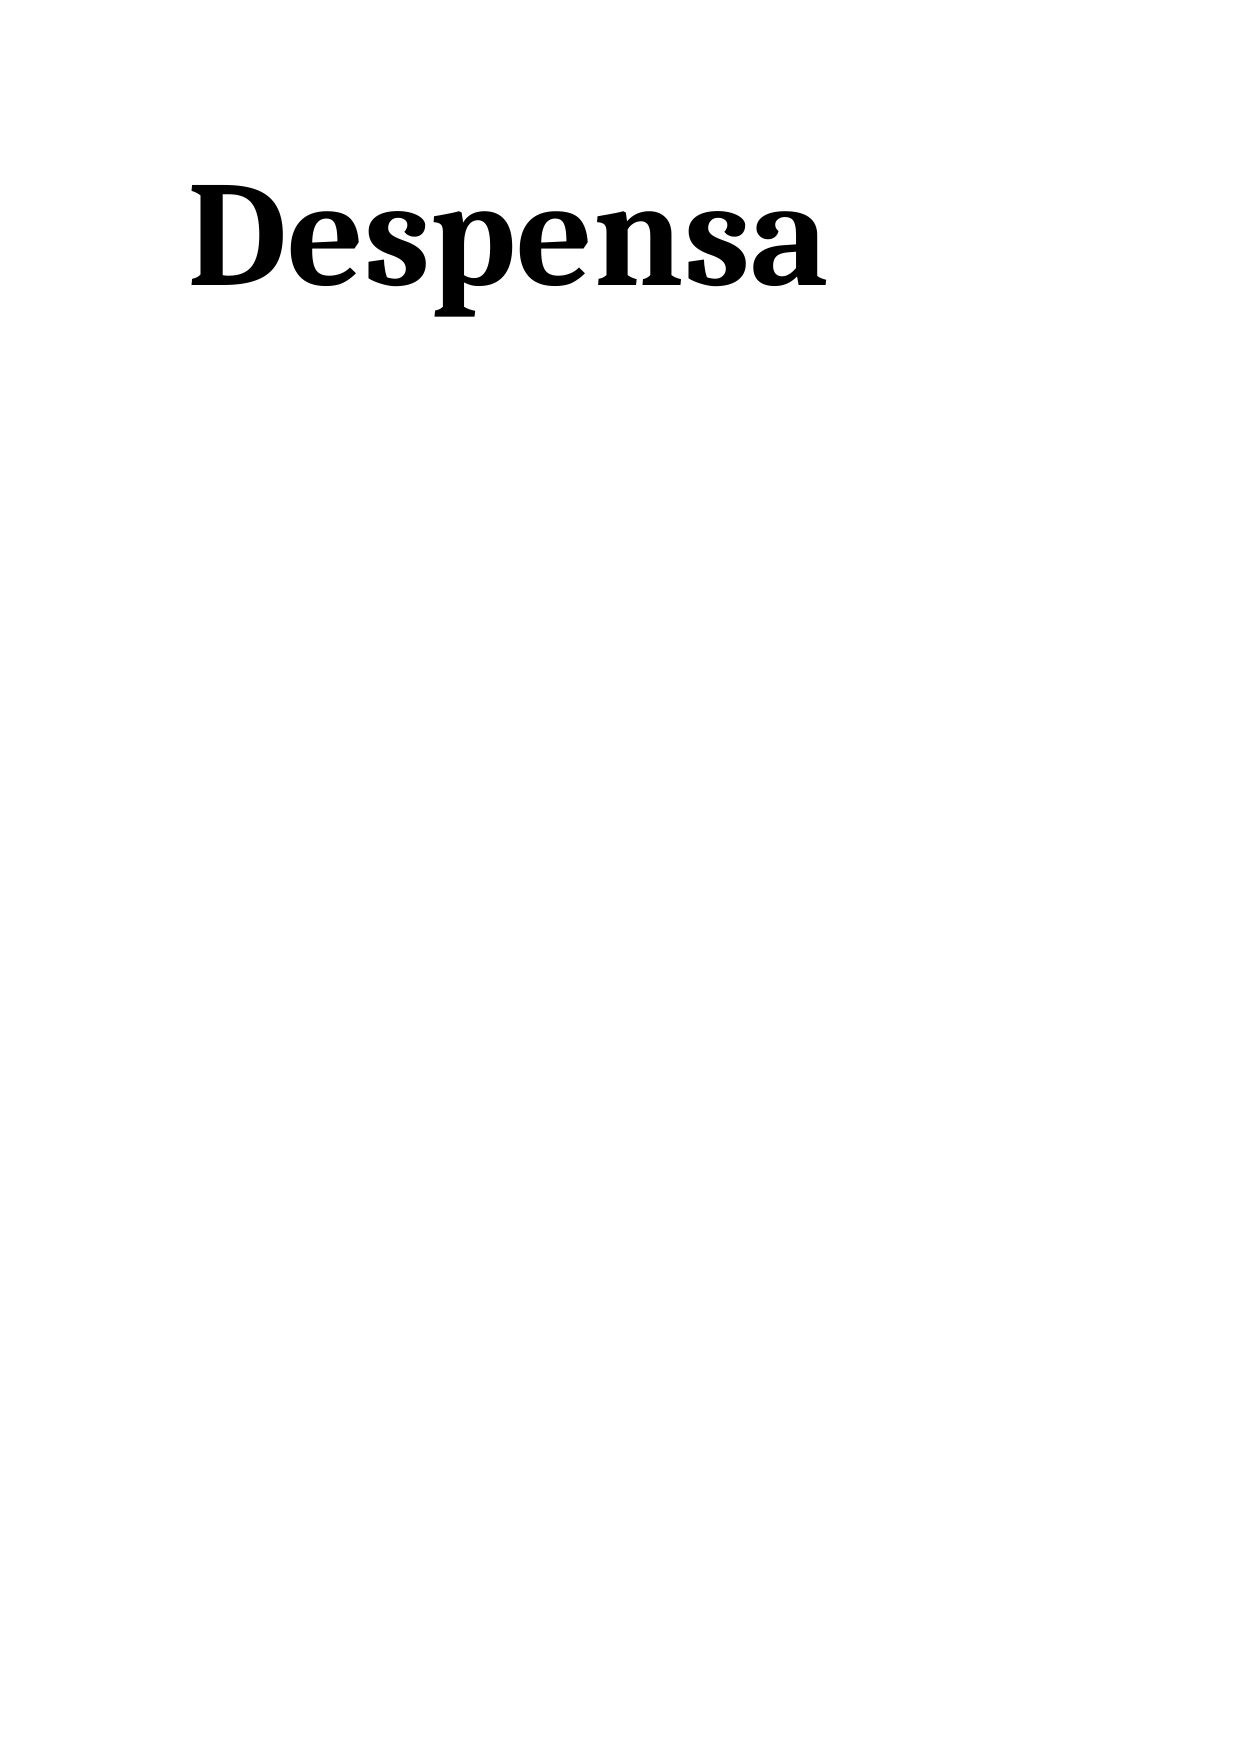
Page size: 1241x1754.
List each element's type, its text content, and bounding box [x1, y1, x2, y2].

text Despensa [187, 150, 1053, 322]
